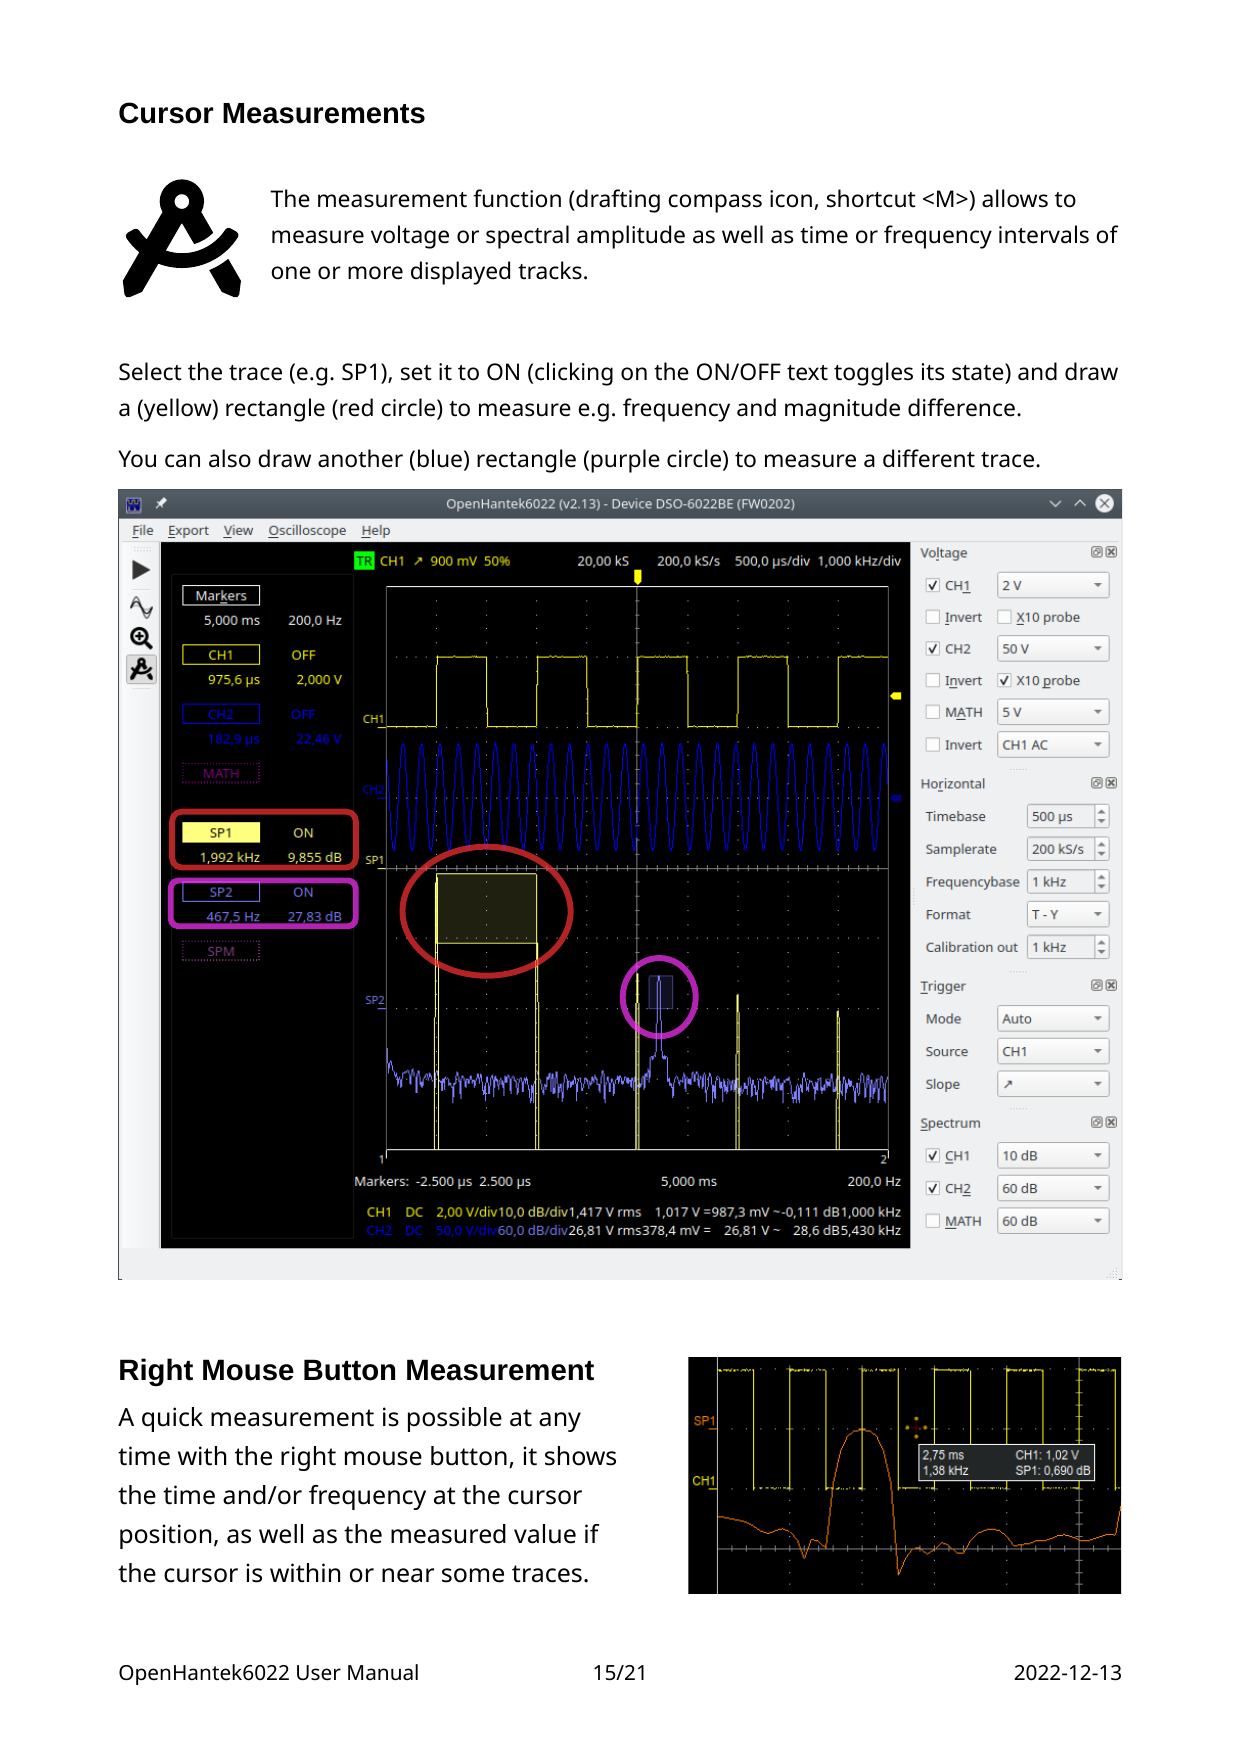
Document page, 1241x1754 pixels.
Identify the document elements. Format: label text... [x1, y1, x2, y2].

text You can also draw another (blue) rectangle (purple circle) to measure a different trace. [118, 442, 1122, 474]
picture [118, 489, 1123, 1280]
subtitle Cursor Measurements [118, 96, 1122, 129]
subtitle Right Mouse Button Measurement [118, 1353, 1122, 1387]
picture [688, 1357, 1122, 1594]
text A quick measurement is possible at any time with the right mouse button, it shows the time and/or frequency at the cursor position, as well as the measured value if the cursor is within or near some traces. [118, 1399, 688, 1590]
text Select the trace (e.g. SP1), set it to ON (clicking on the ON/OFF text toggles its state) and draw a (yellow) rectangle (red circle) to measure e.g. frequency and magnitude difference. [118, 356, 1122, 423]
subtitle [167, 877, 359, 930]
text [118, 183, 168, 286]
text The measurement function (drafting compass icon, shortcut <M>) allows to measure voltage or spectral amplitude as well as time or frequency intervals of one or more displayed tracks. [146, 183, 1122, 286]
subtitle [619, 955, 699, 1040]
